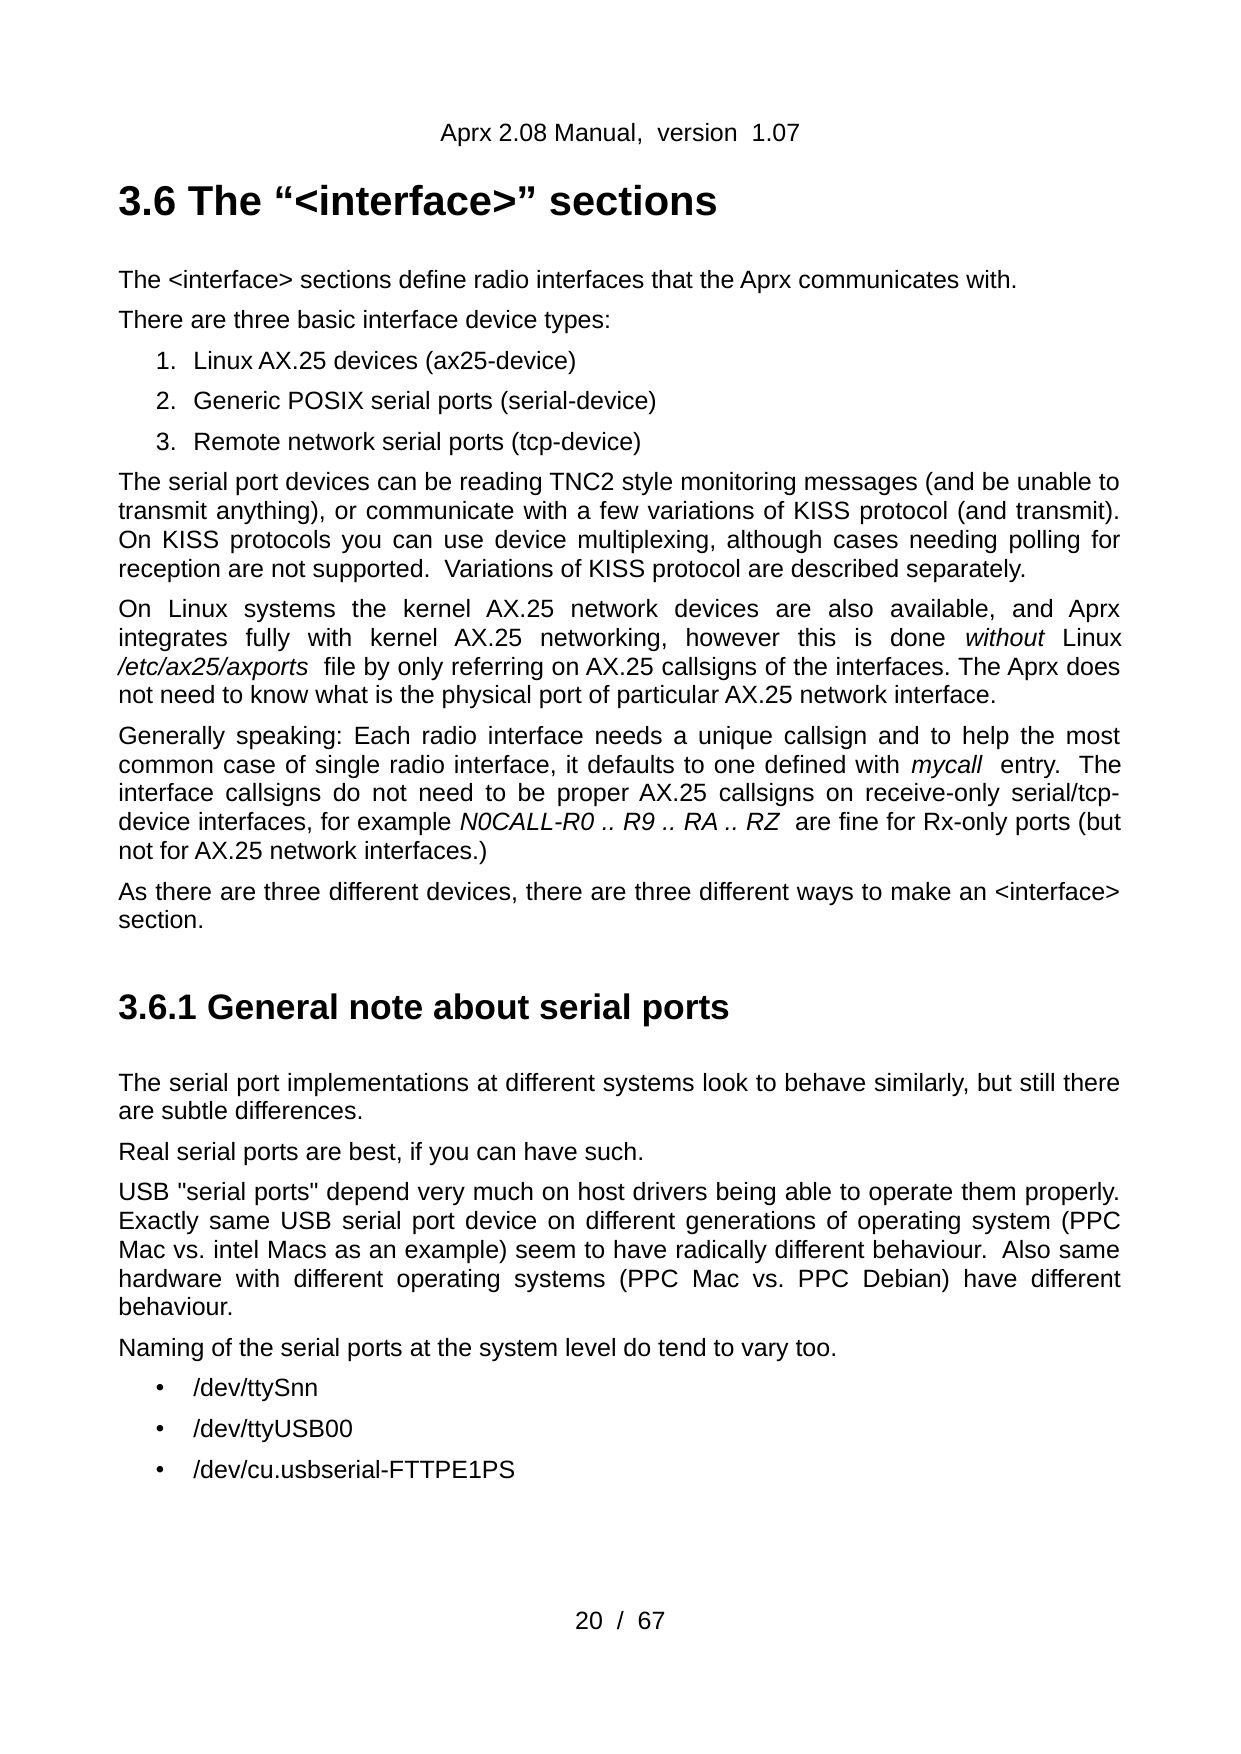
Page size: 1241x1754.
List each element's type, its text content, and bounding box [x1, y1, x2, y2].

list /dev/ttySnn [156, 1373, 1122, 1402]
subtitle General note about serial ports [118, 986, 1122, 1027]
text There are three basic interface device types: [118, 305, 1122, 334]
list Generic POSIX serial ports (serial-device) [156, 386, 1122, 415]
subtitle The “<interface>” sections [118, 176, 1122, 224]
text Generally speaking: Each radio interface needs a unique callsign and to help the most common case of single radio interface, it defaults to one defined with mycall entry. The interface callsigns do not need to be proper AX.25 callsigns on receive-only serial/tcp-device interfaces, for example N0CALL-R0 .. R9 .. RA .. RZ are fine for Rx-only ports (but not for AX.25 network interfaces.) [118, 721, 1122, 865]
list Linux AX.25 devices (ax25-device) [156, 346, 1122, 374]
text The serial port devices can be reading TNC2 style monitoring messages (and be unable to transmit anything), or communicate with a few variations of KISS protocol (and transmit). On KISS protocols you can use device multiplexing, although cases needing polling for reception are not supported. Variations of KISS protocol are described separately. [118, 467, 1122, 582]
list Remote network serial ports (tcp-device) [156, 427, 1122, 456]
text As there are three different devices, there are three different ways to make an <interface> section. [118, 876, 1122, 934]
list /dev/ttyUSB00 [156, 1414, 1122, 1443]
text On Linux systems the kernel AX.25 network devices are also available, and Aprx integrates fully with kernel AX.25 networking, however this is done without Linux /etc/ax25/axports file by only referring on AX.25 callsigns of the interfaces. The Aprx does not need to know what is the physical port of particular AX.25 network interface. [118, 594, 1122, 709]
list /dev/cu.usbserial-FTTPE1PS [156, 1454, 1122, 1483]
text The <interface> sections define radio interfaces that the Aprx communicates with. [118, 265, 1122, 293]
text The serial port implementations at different systems look to behave similarly, but still there are subtle differences. [118, 1067, 1122, 1125]
text Naming of the serial ports at the system level do tend to vary too. [118, 1333, 1122, 1362]
text USB "serial ports" depend very much on host drivers being able to operate them properly. Exactly same USB serial port device on different generations of operating system (PPC Mac vs. intel Macs as an example) seem to have radically different behaviour. Also same hardware with different operating systems (PPC Mac vs. PPC Debian) have different behaviour. [118, 1177, 1122, 1321]
text Real serial ports are best, if you can have such. [118, 1137, 1122, 1166]
